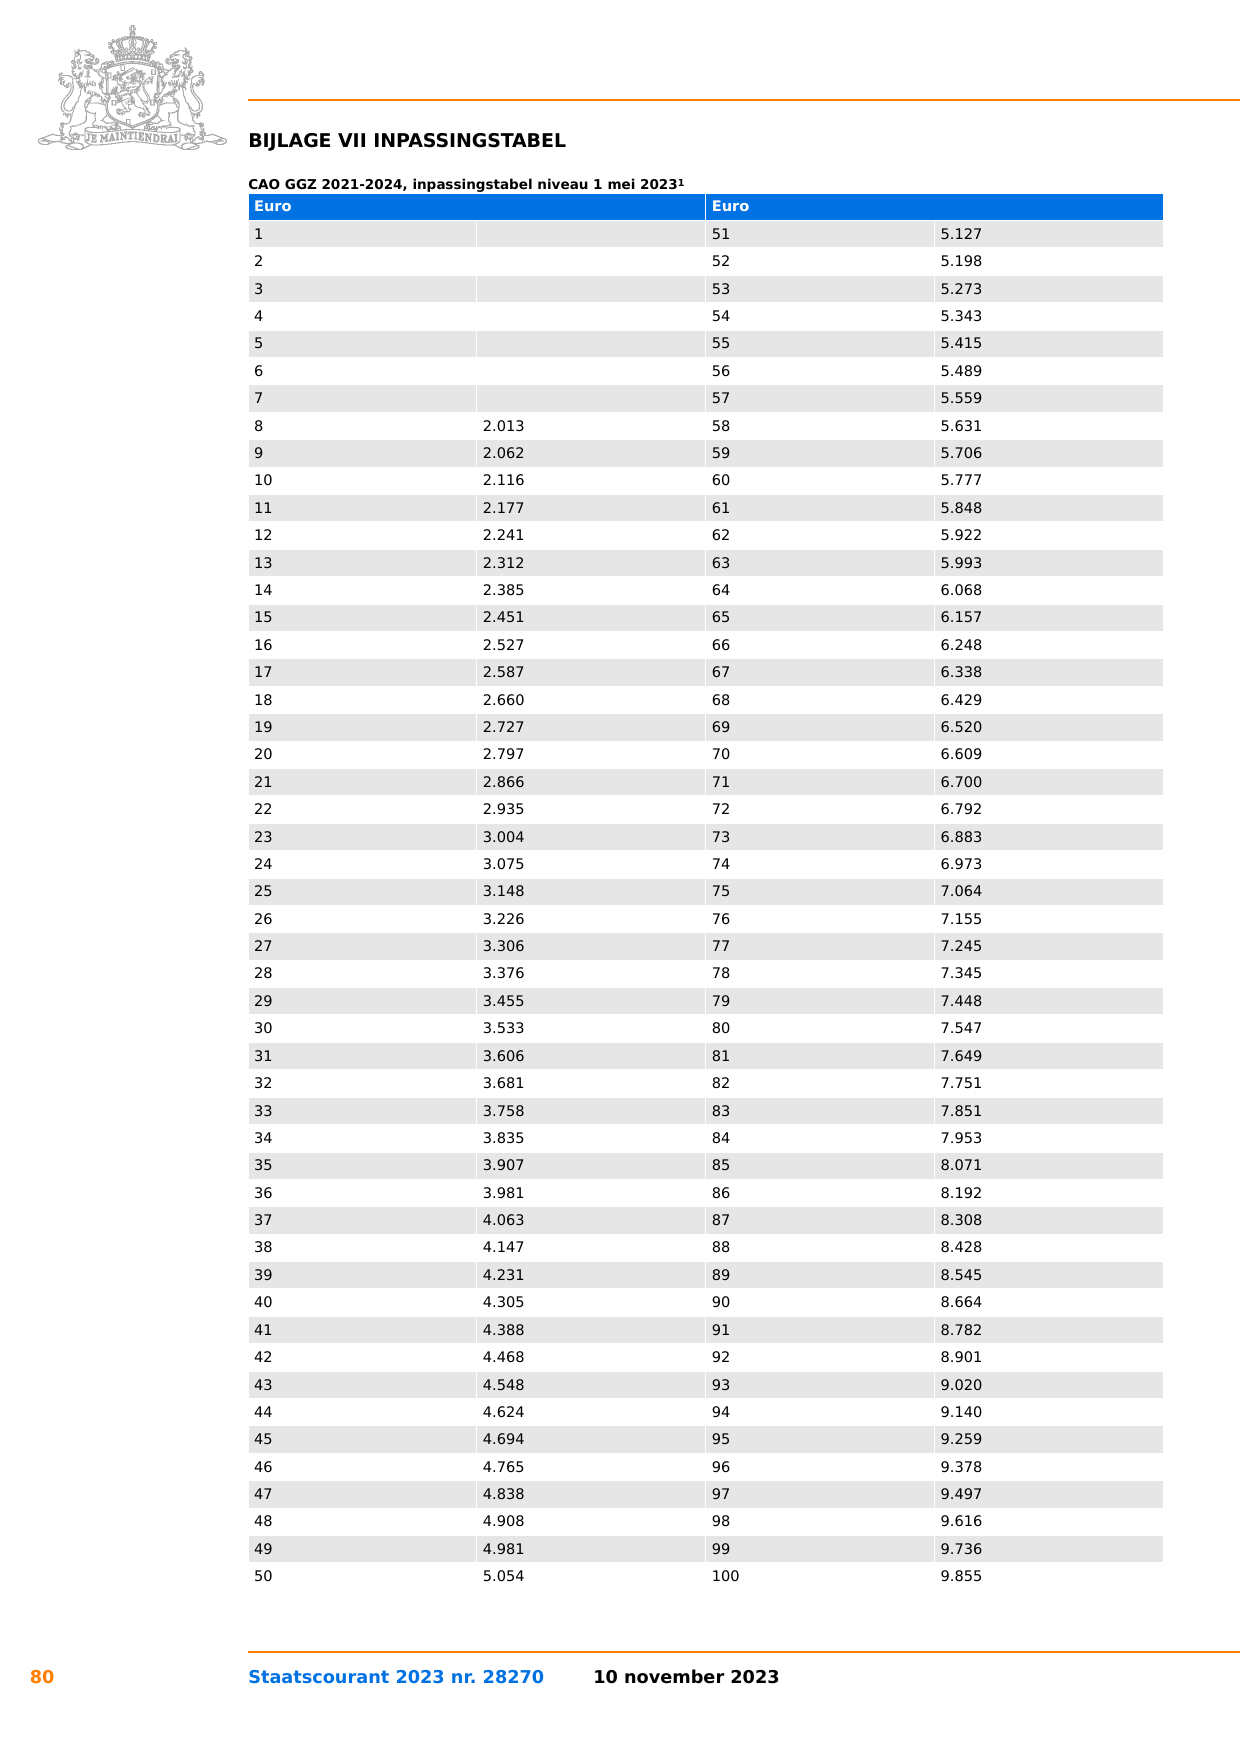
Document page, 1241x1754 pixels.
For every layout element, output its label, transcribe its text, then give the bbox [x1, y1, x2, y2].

table_cell 95 [706, 1426, 934, 1453]
table_cell 9.855 [935, 1564, 1163, 1590]
table_cell 6.700 [935, 769, 1163, 795]
table_cell 38 [249, 1235, 476, 1261]
table_cell 2.312 [477, 550, 705, 576]
table_cell 3.376 [477, 961, 705, 987]
table_cell 6.973 [935, 851, 1163, 877]
table_cell 58 [706, 413, 934, 439]
table_cell 5.127 [935, 221, 1163, 247]
table_cell 29 [249, 988, 476, 1014]
table_cell 4.908 [477, 1509, 705, 1535]
table_cell 9.140 [935, 1399, 1163, 1425]
table_cell 3.758 [477, 1098, 705, 1124]
table_cell 94 [706, 1399, 934, 1425]
table_cell 7 [249, 385, 476, 412]
table_cell 3.455 [477, 988, 705, 1014]
table_cell 43 [249, 1372, 476, 1398]
table_cell 88 [706, 1235, 934, 1261]
table_cell 2 [249, 249, 476, 275]
table_cell 46 [249, 1454, 476, 1480]
table_cell 37 [249, 1207, 476, 1234]
table_cell 2.385 [477, 577, 705, 603]
table_cell 96 [706, 1454, 934, 1480]
table_cell 6.429 [935, 687, 1163, 713]
table_cell 5.273 [935, 276, 1163, 302]
table_cell 53 [706, 276, 934, 302]
table_cell 4.231 [477, 1262, 705, 1288]
table_cell 26 [249, 906, 476, 932]
table_cell 5.559 [935, 385, 1163, 412]
table_cell 6.338 [935, 659, 1163, 686]
table_cell 100 [706, 1564, 934, 1590]
table_cell 7.448 [935, 988, 1163, 1014]
table_cell 4.981 [477, 1536, 705, 1562]
table_cell 2.797 [477, 742, 705, 768]
table_cell 18 [249, 687, 476, 713]
table_cell 35 [249, 1153, 476, 1179]
table_cell 8.308 [935, 1207, 1163, 1234]
table_cell 2.241 [477, 523, 705, 549]
table_cell [477, 221, 705, 247]
table_cell 3.835 [477, 1125, 705, 1151]
table_cell 77 [706, 933, 934, 960]
table_cell 4.624 [477, 1399, 705, 1425]
table_cell 3.004 [477, 824, 705, 850]
table_cell 7.751 [935, 1070, 1163, 1097]
table_cell 2.062 [477, 440, 705, 467]
table_cell 3.981 [477, 1180, 705, 1206]
table_cell 7.953 [935, 1125, 1163, 1151]
table_cell 84 [706, 1125, 934, 1151]
table_cell 25 [249, 879, 476, 905]
table_cell 2.587 [477, 659, 705, 686]
table_cell 41 [249, 1317, 476, 1343]
table_cell 20 [249, 742, 476, 768]
table_cell 6.157 [935, 605, 1163, 631]
table_cell 3.907 [477, 1153, 705, 1179]
table_header CAO GGZ 2021-2024, inpassingstabel niveau 1 mei 20231 [248, 177, 1163, 193]
table_cell 5 [249, 331, 476, 357]
table_cell 97 [706, 1481, 934, 1508]
table_cell 2.451 [477, 605, 705, 631]
table_cell 9.736 [935, 1536, 1163, 1562]
table_cell 45 [249, 1426, 476, 1453]
table_cell 87 [706, 1207, 934, 1234]
table_cell 91 [706, 1317, 934, 1343]
table_cell 30 [249, 1016, 476, 1042]
table_cell 7.064 [935, 879, 1163, 905]
table_cell 93 [706, 1372, 934, 1398]
table_cell 17 [249, 659, 476, 686]
table_cell 9.020 [935, 1372, 1163, 1398]
table_cell 3.226 [477, 906, 705, 932]
table_cell 3.681 [477, 1070, 705, 1097]
picture [38, 25, 227, 150]
table_cell 7.155 [935, 906, 1163, 932]
table_cell [477, 303, 705, 329]
table_cell 51 [706, 221, 934, 247]
table_cell 1 [249, 221, 476, 247]
table_cell 5.993 [935, 550, 1163, 576]
table_cell 3.075 [477, 851, 705, 877]
table_cell 3.306 [477, 933, 705, 960]
table_cell 49 [249, 1536, 476, 1562]
table_cell 9.616 [935, 1509, 1163, 1535]
table_cell 13 [249, 550, 476, 576]
table_cell 33 [249, 1098, 476, 1124]
table_cell 4.765 [477, 1454, 705, 1480]
table_cell 42 [249, 1344, 476, 1371]
table_cell 59 [706, 440, 934, 467]
table_cell 7.649 [935, 1043, 1163, 1069]
table_cell [477, 385, 705, 412]
table_cell 2.660 [477, 687, 705, 713]
table_cell 68 [706, 687, 934, 713]
table_cell 61 [706, 495, 934, 521]
table_cell 5.054 [477, 1564, 705, 1590]
table_cell 11 [249, 495, 476, 521]
table_cell 6 [249, 358, 476, 384]
table_cell 57 [706, 385, 934, 412]
table_cell 34 [249, 1125, 476, 1151]
table_cell 39 [249, 1262, 476, 1288]
table_cell 89 [706, 1262, 934, 1288]
table_cell 2.935 [477, 796, 705, 823]
table_cell 8.782 [935, 1317, 1163, 1343]
table_cell 19 [249, 714, 476, 741]
table_cell 40 [249, 1290, 476, 1316]
table_cell 83 [706, 1098, 934, 1124]
table_cell 2.727 [477, 714, 705, 741]
table_cell 7.245 [935, 933, 1163, 960]
table_cell 74 [706, 851, 934, 877]
table_cell 4.147 [477, 1235, 705, 1261]
table_cell 56 [706, 358, 934, 384]
table_cell Euro [249, 194, 705, 220]
table_cell 4 [249, 303, 476, 329]
table_cell 6.883 [935, 824, 1163, 850]
table_cell 8 [249, 413, 476, 439]
table_cell 64 [706, 577, 934, 603]
table_cell 5.415 [935, 331, 1163, 357]
table_cell 5.489 [935, 358, 1163, 384]
table_cell 8.192 [935, 1180, 1163, 1206]
table_cell 65 [706, 605, 934, 631]
table_cell 52 [706, 249, 934, 275]
table_cell 70 [706, 742, 934, 768]
table_cell 3.533 [477, 1016, 705, 1042]
table_cell 5.631 [935, 413, 1163, 439]
table_cell 4.063 [477, 1207, 705, 1234]
table_cell 60 [706, 468, 934, 494]
table_cell 9 [249, 440, 476, 467]
table_cell [477, 358, 705, 384]
table_cell 48 [249, 1509, 476, 1535]
table_cell 80 [706, 1016, 934, 1042]
table_cell 76 [706, 906, 934, 932]
table_cell [477, 331, 705, 357]
table_cell 28 [249, 961, 476, 987]
table_cell 5.848 [935, 495, 1163, 521]
table_cell 2.116 [477, 468, 705, 494]
subtitle BIJLAGE VII INPASSINGSTABEL [248, 130, 1163, 152]
table_cell 3 [249, 276, 476, 302]
table_cell 4.548 [477, 1372, 705, 1398]
table_cell [477, 249, 705, 275]
table_cell 90 [706, 1290, 934, 1316]
table_cell 9.378 [935, 1454, 1163, 1480]
table_cell [477, 276, 705, 302]
table_cell 4.388 [477, 1317, 705, 1343]
table_cell 66 [706, 632, 934, 658]
table_cell 24 [249, 851, 476, 877]
table_cell 22 [249, 796, 476, 823]
table_cell 2.527 [477, 632, 705, 658]
table_cell 44 [249, 1399, 476, 1425]
table_cell 7.345 [935, 961, 1163, 987]
table_cell 50 [249, 1564, 476, 1590]
table_cell 69 [706, 714, 934, 741]
table_cell 21 [249, 769, 476, 795]
table_cell 6.248 [935, 632, 1163, 658]
table_cell 36 [249, 1180, 476, 1206]
table_cell 4.468 [477, 1344, 705, 1371]
table_cell 7.547 [935, 1016, 1163, 1042]
table_cell 2.177 [477, 495, 705, 521]
table_cell 54 [706, 303, 934, 329]
table_cell 6.792 [935, 796, 1163, 823]
table_cell 72 [706, 796, 934, 823]
table_cell 15 [249, 605, 476, 631]
table_cell 99 [706, 1536, 934, 1562]
table_cell 85 [706, 1153, 934, 1179]
table_cell 5.343 [935, 303, 1163, 329]
table_cell 5.198 [935, 249, 1163, 275]
table_cell 8.428 [935, 1235, 1163, 1261]
table_cell 16 [249, 632, 476, 658]
table_cell 12 [249, 523, 476, 549]
table_cell 8.545 [935, 1262, 1163, 1288]
table_cell 8.901 [935, 1344, 1163, 1371]
table_cell Euro [706, 194, 1163, 220]
table_cell 8.664 [935, 1290, 1163, 1316]
table_cell 55 [706, 331, 934, 357]
table_cell 98 [706, 1509, 934, 1535]
table_cell 5.922 [935, 523, 1163, 549]
table_cell 62 [706, 523, 934, 549]
table_cell 78 [706, 961, 934, 987]
table_cell 27 [249, 933, 476, 960]
table_cell 75 [706, 879, 934, 905]
table_cell 47 [249, 1481, 476, 1508]
table_cell 10 [249, 468, 476, 494]
table_cell 8.071 [935, 1153, 1163, 1179]
table_cell 7.851 [935, 1098, 1163, 1124]
table_cell 31 [249, 1043, 476, 1069]
table_cell 5.706 [935, 440, 1163, 467]
table_cell 4.694 [477, 1426, 705, 1453]
table_cell 6.068 [935, 577, 1163, 603]
table_cell 81 [706, 1043, 934, 1069]
table_cell 6.609 [935, 742, 1163, 768]
table_cell 3.606 [477, 1043, 705, 1069]
table_cell 5.777 [935, 468, 1163, 494]
table_cell 4.838 [477, 1481, 705, 1508]
table_cell 23 [249, 824, 476, 850]
table_cell 67 [706, 659, 934, 686]
table_cell 82 [706, 1070, 934, 1097]
table_cell 32 [249, 1070, 476, 1097]
table_cell 71 [706, 769, 934, 795]
table_cell 86 [706, 1180, 934, 1206]
table_cell 73 [706, 824, 934, 850]
table_cell 4.305 [477, 1290, 705, 1316]
table_cell 63 [706, 550, 934, 576]
table_cell 2.013 [477, 413, 705, 439]
table_cell 2.866 [477, 769, 705, 795]
table_cell 3.148 [477, 879, 705, 905]
table_cell 14 [249, 577, 476, 603]
table_cell 79 [706, 988, 934, 1014]
table_cell 92 [706, 1344, 934, 1371]
table_cell 9.259 [935, 1426, 1163, 1453]
table_cell 6.520 [935, 714, 1163, 741]
table_cell 9.497 [935, 1481, 1163, 1508]
